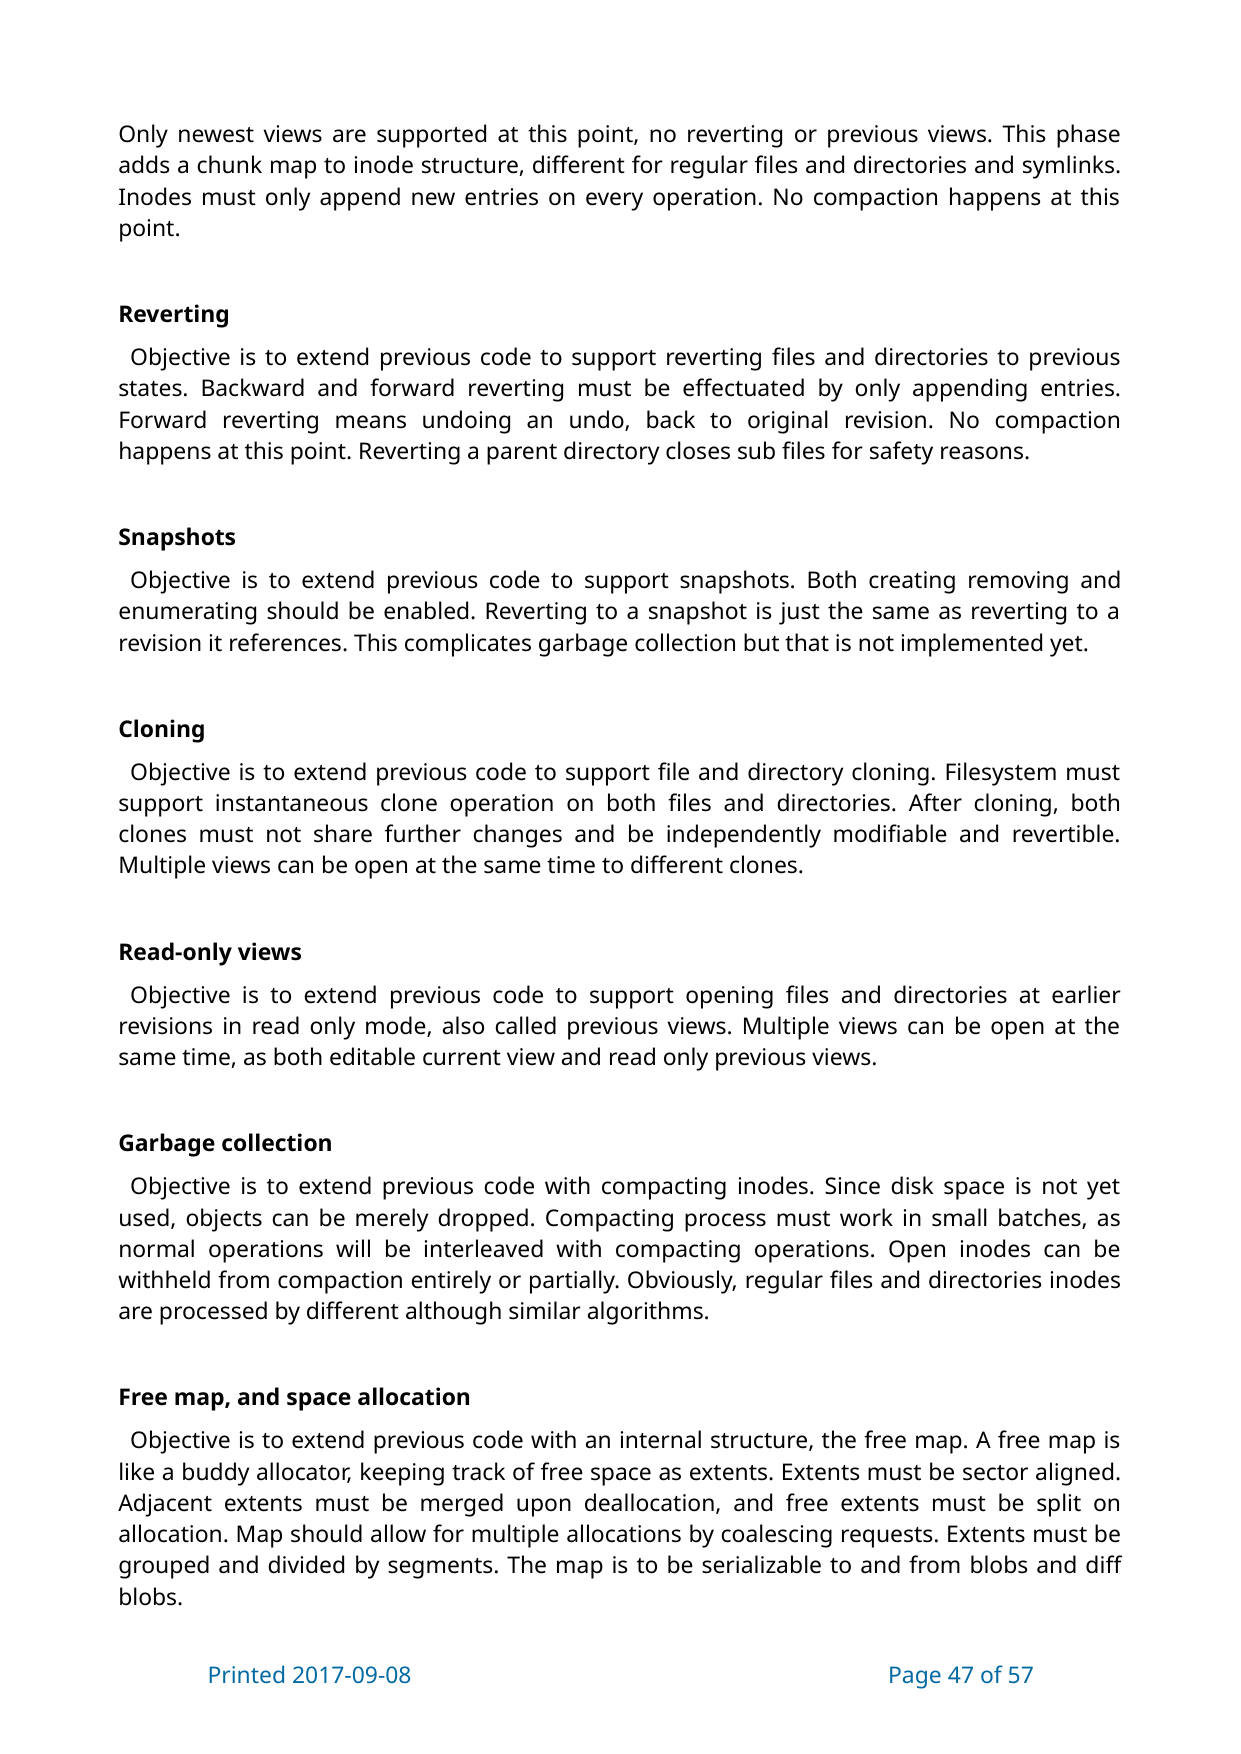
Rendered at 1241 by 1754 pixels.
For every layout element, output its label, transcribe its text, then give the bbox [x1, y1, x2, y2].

text Objective is to extend previous code to support reverting files and directories to previous states. Backward and forward reverting must be effectuated by only appending entries. Forward reverting means undoing an undo, back to original revision. No compaction happens at this point. Reverting a parent directory closes sub files for safety reasons. [118, 341, 1122, 466]
subtitle Free map, and space allocation [118, 1381, 1122, 1413]
text Objective is to extend previous code to support opening files and directories at earlier revisions in read only mode, also called previous views. Multiple views can be open at the same time, as both editable current view and read only previous views. [118, 978, 1122, 1072]
text Objective is to extend previous code to support snapshots. Both creating removing and enumerating should be enabled. Reverting to a snapshot is just the same as reverting to a revision it references. This complicates garbage collection but that is not implemented yet. [118, 564, 1122, 658]
subtitle Cloning [118, 713, 1122, 744]
text Only newest views are supported at this point, no reverting or previous views. This phase adds a chunk map to inode structure, different for regular files and directories and symlinks. Inodes must only append new entries on every operation. No compaction happens at this point. [118, 118, 1122, 243]
text Objective is to extend previous code to support file and directory cloning. Filesystem must support instantaneous clone operation on both files and directories. After cloning, both clones must not share further changes and be independently modifiable and revertible. Multiple views can be open at the same time to different clones. [118, 756, 1122, 881]
subtitle Snapshots [118, 521, 1122, 552]
subtitle Garbage collection [118, 1127, 1122, 1158]
text Objective is to extend previous code with compacting inodes. Since disk space is not yet used, objects can be merely dropped. Compacting process must work in small batches, as normal operations will be interleaved with compacting operations. Open inodes can be withheld from compaction entirely or partially. Obviously, regular files and directories inodes are processed by different although similar algorithms. [118, 1170, 1122, 1326]
subtitle Read-only views [118, 936, 1122, 967]
text Objective is to extend previous code with an internal structure, the free map. A free map is like a buddy allocator, keeping track of free space as extents. Extents must be sector aligned. Adjacent extents must be merged upon deallocation, and free extents must be split on allocation. Map should allow for multiple allocations by coalescing requests. Extents must be grouped and divided by segments. The map is to be serializable to and from blobs and diff blobs. [118, 1424, 1122, 1612]
subtitle Reverting [118, 298, 1122, 329]
